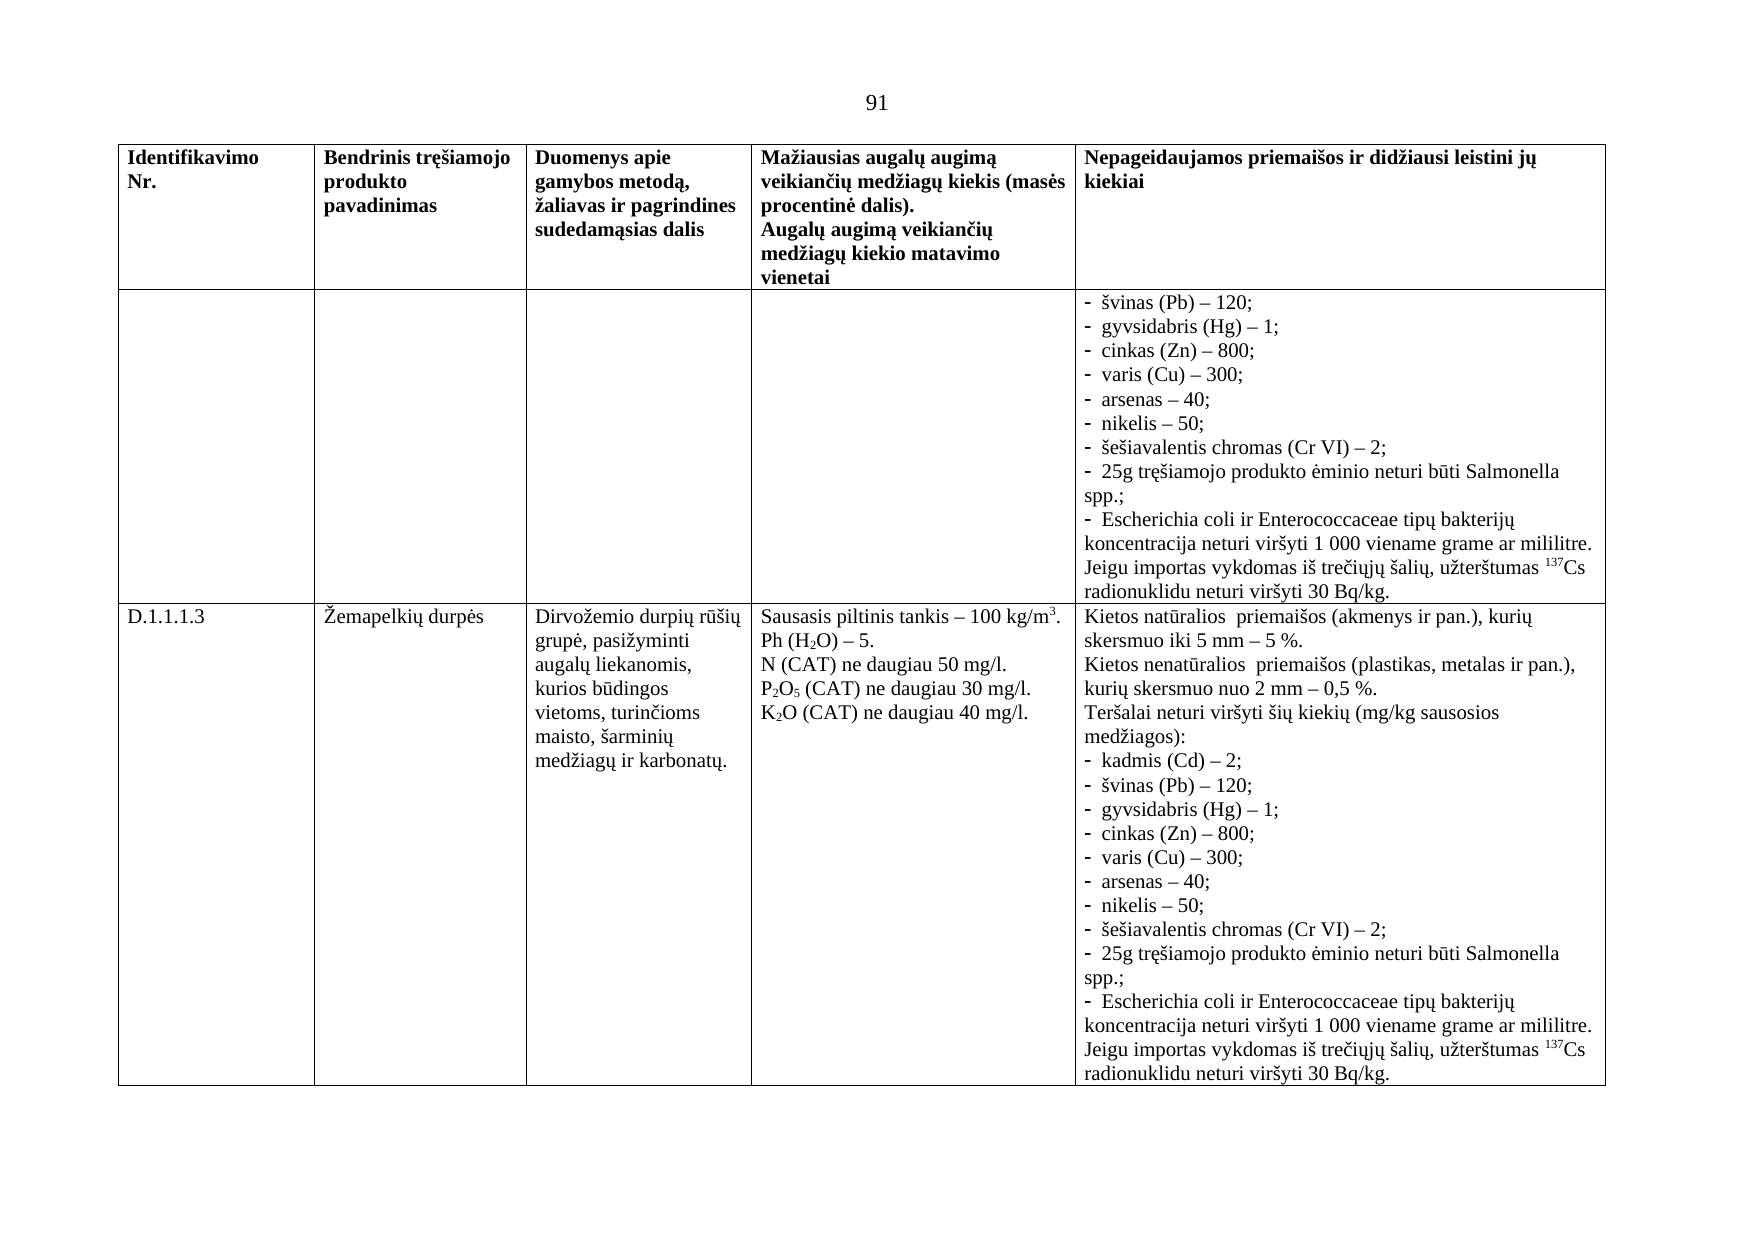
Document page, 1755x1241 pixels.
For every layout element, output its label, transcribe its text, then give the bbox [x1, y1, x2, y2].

table_header Mažiausias augalų augimą veikiančių medžiagų kiekis (masės procentinė dalis). Augalų augimą veikiančių medžiagų kiekio matavimo vienetai [752, 145, 1075, 289]
table_cell D.1.1.1.3 [119, 604, 314, 1085]
table_cell Žemapelkių durpės [315, 604, 526, 1085]
table_cell švinas (Pb) – 120; gyvsidabris (Hg) – 1; cinkas (Zn) – 800; varis (Cu) – 300; arsenas – 40; nikelis – 50; šešiavalentis chromas (Cr VI) – 2; 25g tręšiamojo produkto ėminio neturi būti Salmonella spp.; Escherichia coli ir Enterococcaceae tipų bakterijų koncentracija neturi viršyti 1 000 viename grame ar mililitre. Jeigu importas vykdomas iš trečiųjų šalių, užterštumas 137Cs radionuklidu neturi viršyti 30 Bq/kg. [1076, 290, 1605, 603]
table_header Identifikavimo Nr. [119, 145, 314, 289]
table_header Nepageidaujamos priemaišos ir didžiausi leistini jų kiekiai [1076, 145, 1605, 289]
table_cell Sausasis piltinis tankis – 100 kg/m3. Ph (H2O) – 5. N (CAT) ne daugiau 50 mg/l. P2O5 (CAT) ne daugiau 30 mg/l. K2O (CAT) ne daugiau 40 mg/l. [752, 604, 1075, 1085]
table_header Duomenys apie gamybos metodą, žaliavas ir pagrindines sudedamąsias dalis [527, 145, 751, 289]
table_cell Kietos natūralios priemaišos (akmenys ir pan.), kurių skersmuo iki 5 mm – 5 %. Kietos nenatūralios priemaišos (plastikas, metalas ir pan.), kurių skersmuo nuo 2 mm – 0,5 %. Teršalai neturi viršyti šių kiekių (mg/kg sausosios medžiagos): kadmis (Cd) – 2; švinas (Pb) – 120; gyvsidabris (Hg) – 1; cinkas (Zn) – 800; varis (Cu) – 300; arsenas – 40; nikelis – 50; šešiavalentis chromas (Cr VI) – 2; 25g tręšiamojo produkto ėminio neturi būti Salmonella spp.; Escherichia coli ir Enterococcaceae tipų bakterijų koncentracija neturi viršyti 1 000 viename grame ar mililitre. Jeigu importas vykdomas iš trečiųjų šalių, užterštumas 137Cs radionuklidu neturi viršyti 30 Bq/kg. [1076, 604, 1605, 1085]
table_cell [527, 290, 751, 603]
table_cell [119, 290, 314, 603]
table_cell [315, 290, 526, 603]
table_header Bendrinis tręšiamojo produkto pavadinimas [315, 145, 526, 289]
table_cell Dirvožemio durpių rūšių grupė, pasižyminti augalų liekanomis, kurios būdingos vietoms, turinčioms maisto, šarminių medžiagų ir karbonatų. [527, 604, 751, 1085]
table_cell [752, 290, 1075, 603]
